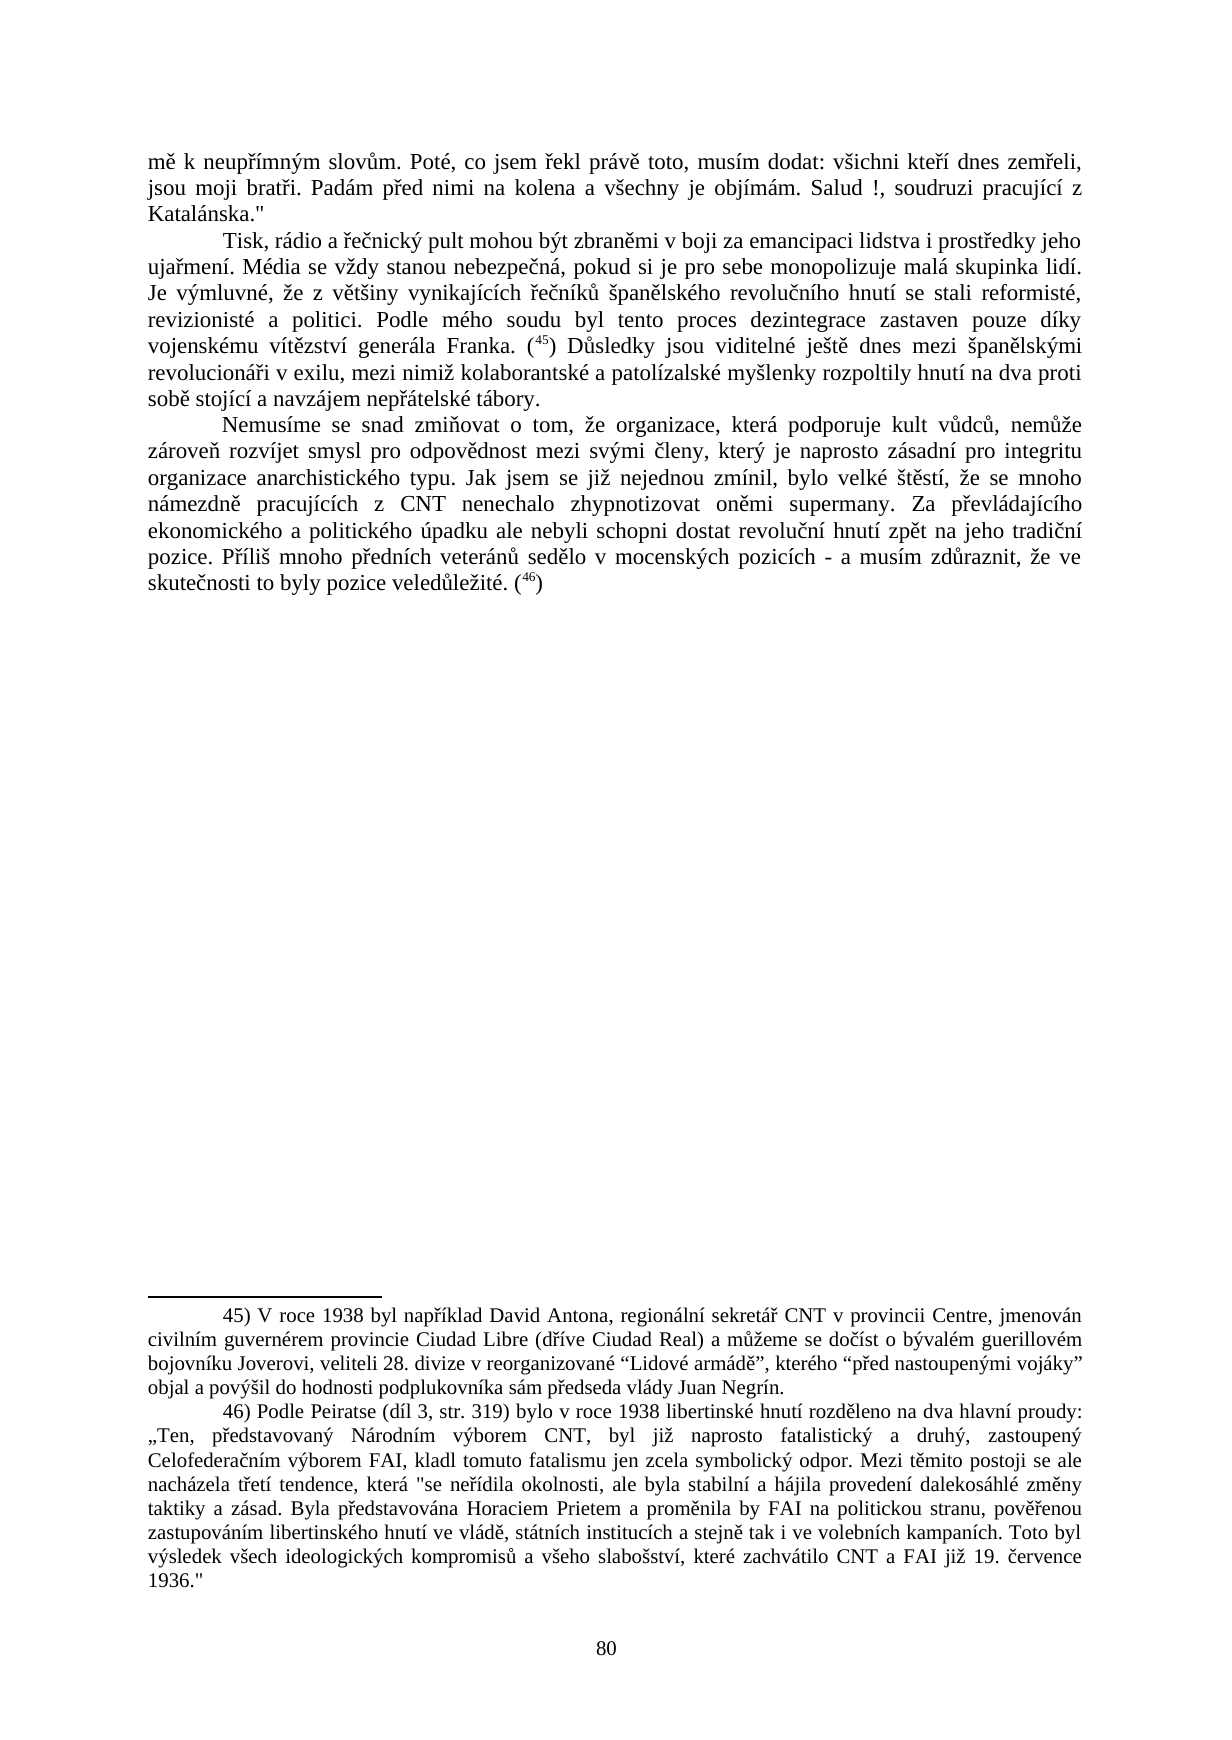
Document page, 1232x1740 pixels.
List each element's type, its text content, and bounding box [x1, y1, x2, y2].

text Tisk, rádio a řečnický pult mohou být zbraněmi v boji za emancipaci lidstva i prostředky jeho ujařmení. Média se vždy stanou nebezpečná, pokud si je pro sebe monopolizuje malá skupinka lidí. Je výmluvné, že z většiny vynikajících řečníků španělského revolučního hnutí se stali reformisté, revizionisté a politici. Podle mého soudu byl tento proces dezintegrace zastaven pouze díky vojenskému vítězství generála Franka. () Důsledky jsou viditelné ještě dnes mezi španělskými revolucionáři v exilu, mezi nimiž kolaborantské a patolízalské myšlenky rozpoltily hnutí na dva proti sobě stojící a navzájem nepřátelské tábory. [148, 227, 1083, 411]
text mě k neupřímným slovům. Poté, co jsem řekl právě toto, musím dodat: všichni kteří dnes zemřeli, jsou moji bratři. Padám před nimi na kolena a všechny je objímám. Salud !, soudruzi pracující z Katalánska." [148, 148, 1083, 227]
text Nemusíme se snad zmiňovat o tom, že organizace, která podporuje kult vůdců, nemůže zároveň rozvíjet smysl pro odpovědnost mezi svými členy, který je naprosto zásadní pro integritu organizace anarchistického typu. Jak jsem se již nejednou zmínil, bylo velké štěstí, že se mnoho námezdně pracujících z CNT nenechalo zhypnotizovat oněmi supermany. Za převládajícího ekonomického a politického úpadku ale nebyli schopni dostat revoluční hnutí zpět na jeho tradiční pozice. Příliš mnoho předních veteránů sedělo v mocenských pozicích - a musím zdůraznit, že ve skutečnosti to byly pozice veledůležité. () [148, 411, 1083, 596]
text ) V roce 1938 byl například David Antona, regionální sekretář CNT v provincii Centre, jmenován civilním guvernérem provincie Ciudad Libre (dříve Ciudad Real) a můžeme se dočíst o bývalém guerillovém bojovníku Joverovi, veliteli 28. divize v reorganizované “Lidové armádě”, kterého “před nastoupenými vojáky” objal a povýšil do hodnosti podplukovníka sám předseda vlády Juan Negrín. [148, 1303, 1083, 1399]
text ) Podle Peiratse (díl 3, str. 319) bylo v roce 1938 libertinské hnutí rozděleno na dva hlavní proudy: „Ten, představovaný Národním výborem CNT, byl již naprosto fatalistický a druhý, zastoupený Celofederačním výborem FAI, kladl tomuto fatalismu jen zcela symbolický odpor. Mezi těmito postoji se ale nacházela třetí tendence, která "se neřídila okolnosti, ale byla stabilní a hájila provedení dalekosáhlé změny taktiky a zásad. Byla představována Horaciem Prietem a proměnila by FAI na politickou stranu, pověřenou zastupováním libertinského hnutí ve vládě, státních institucích a stejně tak i ve volebních kampaních. Toto byl výsledek všech ideologických kompromisů a všeho slabošství, které zachvátilo CNT a FAI již 19. července 1936." [148, 1399, 1083, 1592]
